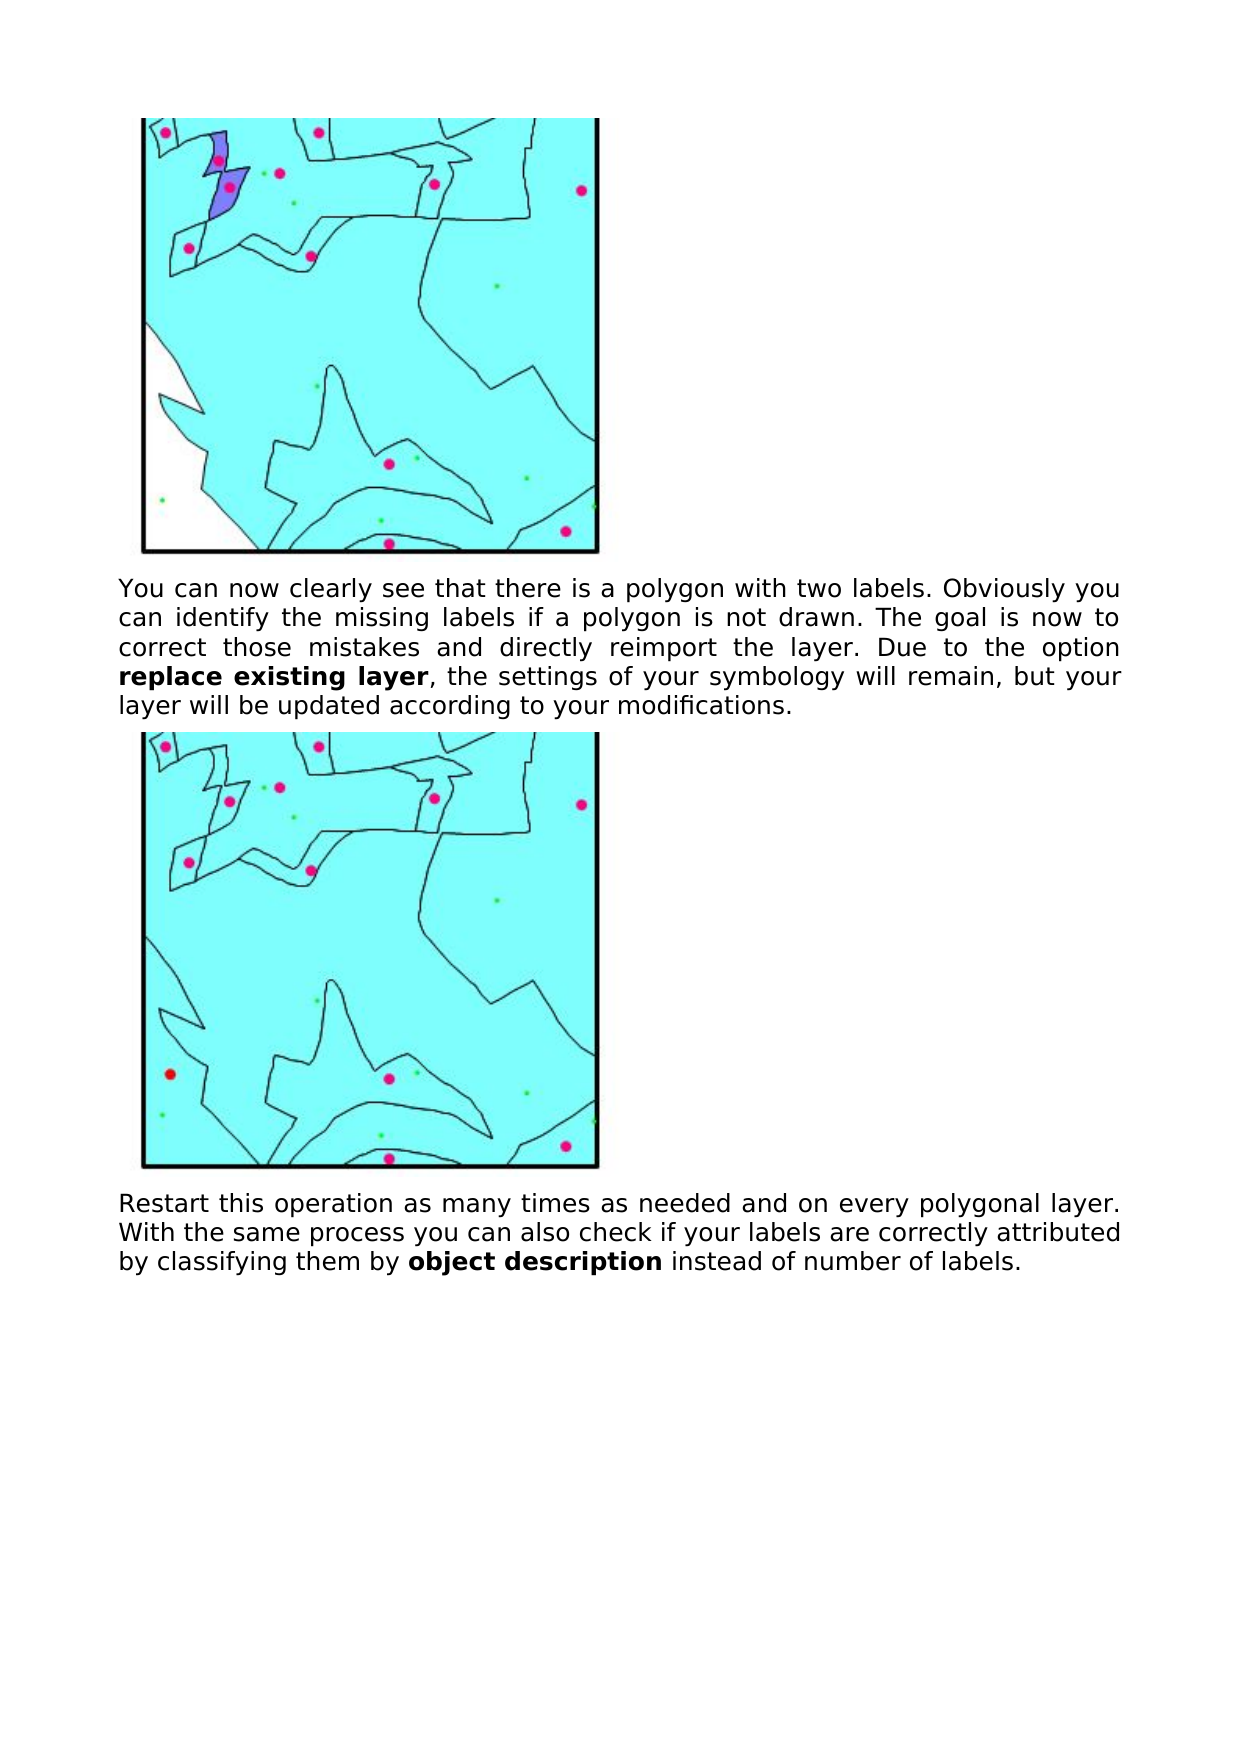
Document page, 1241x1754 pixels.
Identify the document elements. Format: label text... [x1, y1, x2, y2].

picture [118, 732, 645, 1177]
text Restart this operation as many times as needed and on every polygonal layer. With the same process you can also check if your labels are correctly attributed by classifying them by object description instead of number of labels. [118, 1189, 1122, 1276]
picture [118, 118, 645, 562]
text You can now clearly see that there is a polygon with two labels. Obviously you can identify the missing labels if a polygon is not drawn. The goal is now to correct those mistakes and directly reimport the layer. Due to the option replace existing layer, the settings of your symbology will remain, but your layer will be updated according to your modifications. [118, 574, 1122, 720]
